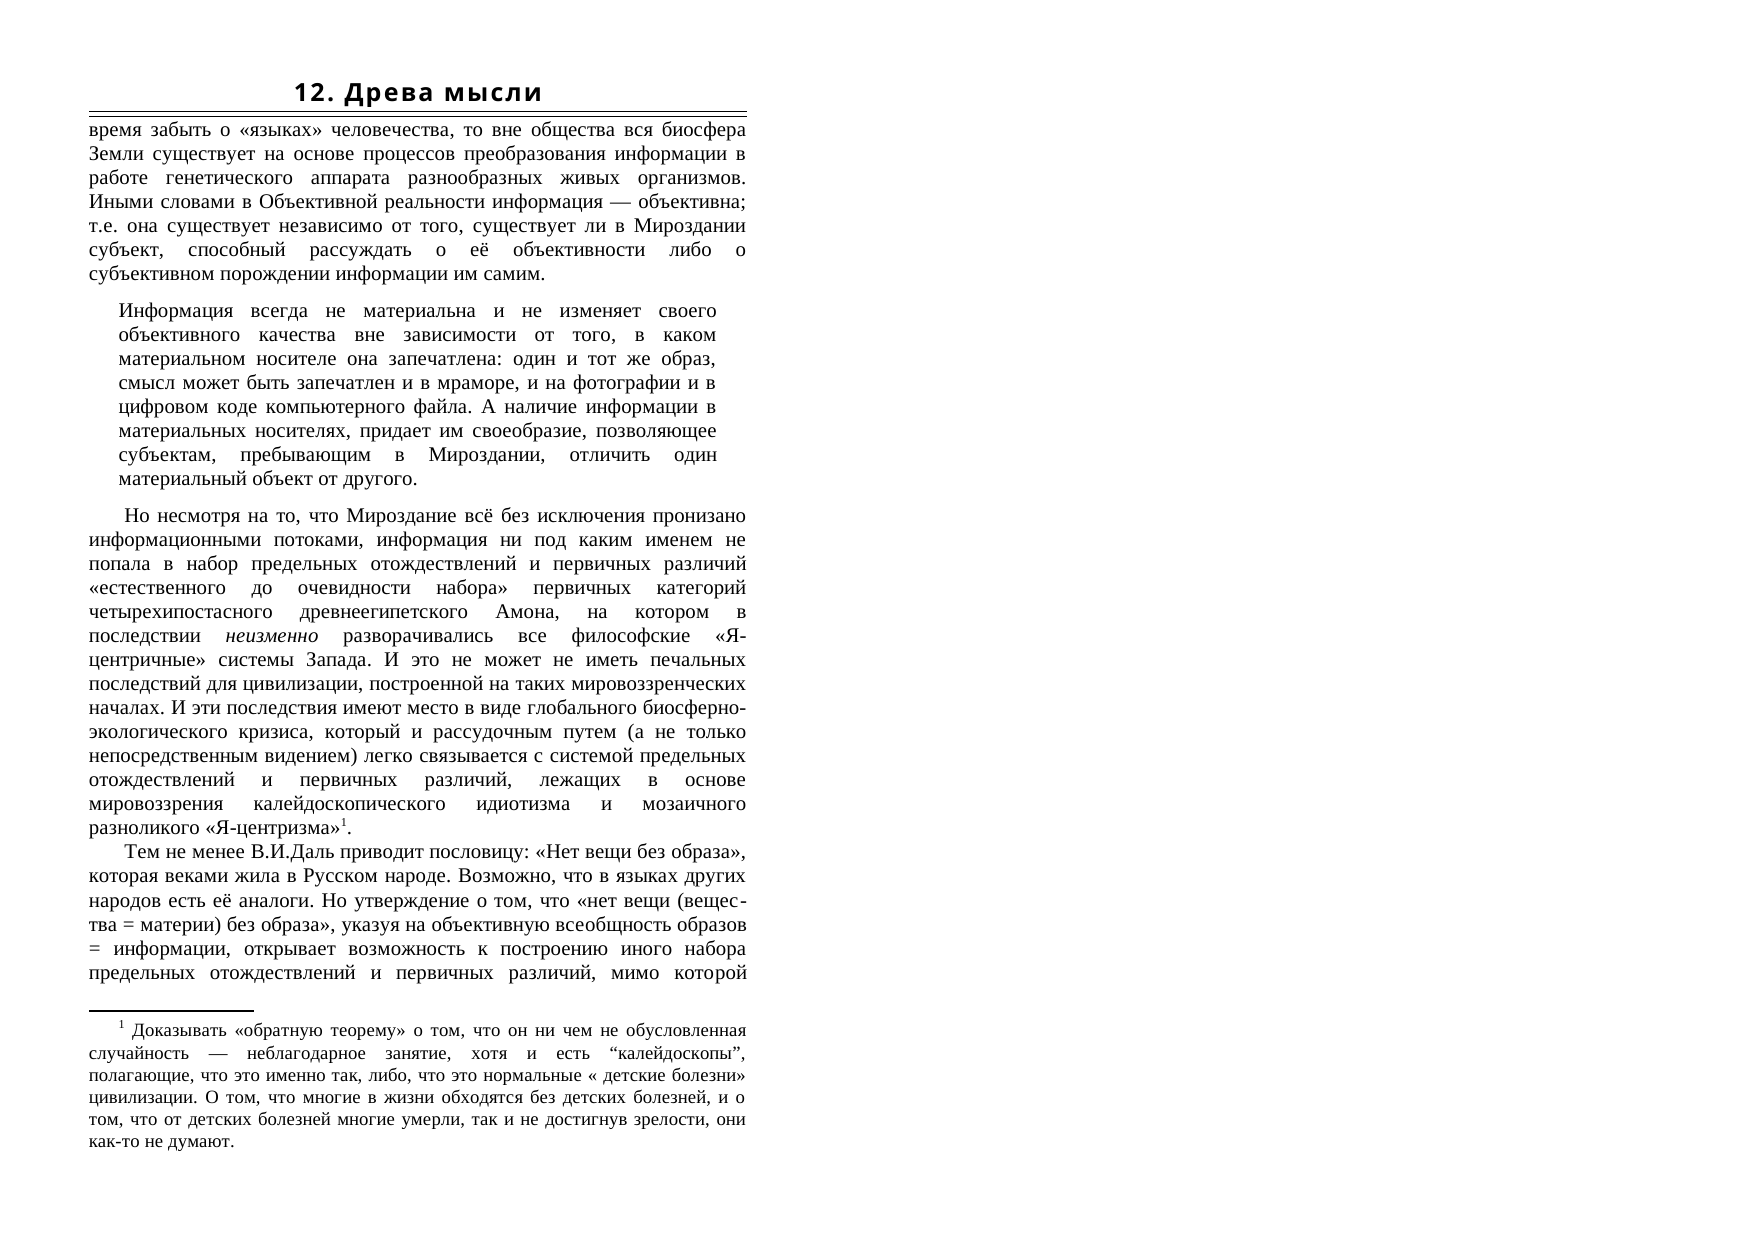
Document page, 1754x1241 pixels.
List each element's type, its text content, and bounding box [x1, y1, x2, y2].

text Информация всегда не материальна и не изменяет своего объективного качества вне зависимости от того, в каком материальном носителе она запечатлена: один и тот же образ, смысл может быть запечатлен и в мраморе, и на фотографии и в цифровом коде компьютерного файла. А наличие информации в материальных носителях, придает им своеобразие, позволяющее субъектам, пребывающим в Мироздании, отличить один материальный объект от другого. [118, 297, 717, 490]
text время забыть о «язы­ках» человечества, то вне общества вся биосфера Земли существует на основе процессов преобразования информации в работе генетического аппарата разнообразных живых организмов. Иными словами в Объективной реальности информация — объективна; т.е. она существует независимо от того, существует ли в Мироздании субъект, способный рассуждать о её объективности либо о субъективном порождении информации им самим. [89, 117, 747, 285]
text Доказывать «обратную теорему» о том, что он ни чем не обусловленная случайность — неблагодарное занятие, хотя и есть “калейдоскопы”, полагающие, что это именно так, либо, что это нормальные « детские болезни» цивилизации. О том, что многие в жизни обходятся без детских болезней, и о том, что от детских болезней многие умерли, так и не достигнув зрелости, они как-то не думают. [89, 1017, 747, 1152]
text Но несмотря на то, что Мироздание всё без исключения пронизано информационными потоками, информация ни под каким именем не попала в набор предельных отождествлений и первичных различий «естественного до очевидности набора» первичных категорий четырехипостасного древнеегипетского Амона, на котором в последствии неизменно разворачивались все философские «Я-центричные» системы Запада. И это не может не иметь печальных последствий для цивилизации, построенной на таких мировоззренческих началах. И эти последствия имеют место в виде глобального биосферно-экологического кризиса, который и рассудочным путем (а не только непосредственным видением) легко связывается с системой предельных отождествлений и первичных различий, лежащих в основе мировоззрения калейдоскопического идиотизма и мозаичного разноликого «Я-центризма». [89, 502, 747, 839]
text Тем не менее В.И.Даль приводит пословицу: «Нет вещи без образа», которая веками жила в Русском народе. Возможно, что в языках других народов есть её аналоги. Но утверждение о том, что «нет вещи (вещес­тва = материи) без образа», указуя на объективную все­об­щность образов = информации, открывает возможность к построению иного набора предельных отождествлений и первичных различий, мимо кото­рой [89, 839, 747, 984]
